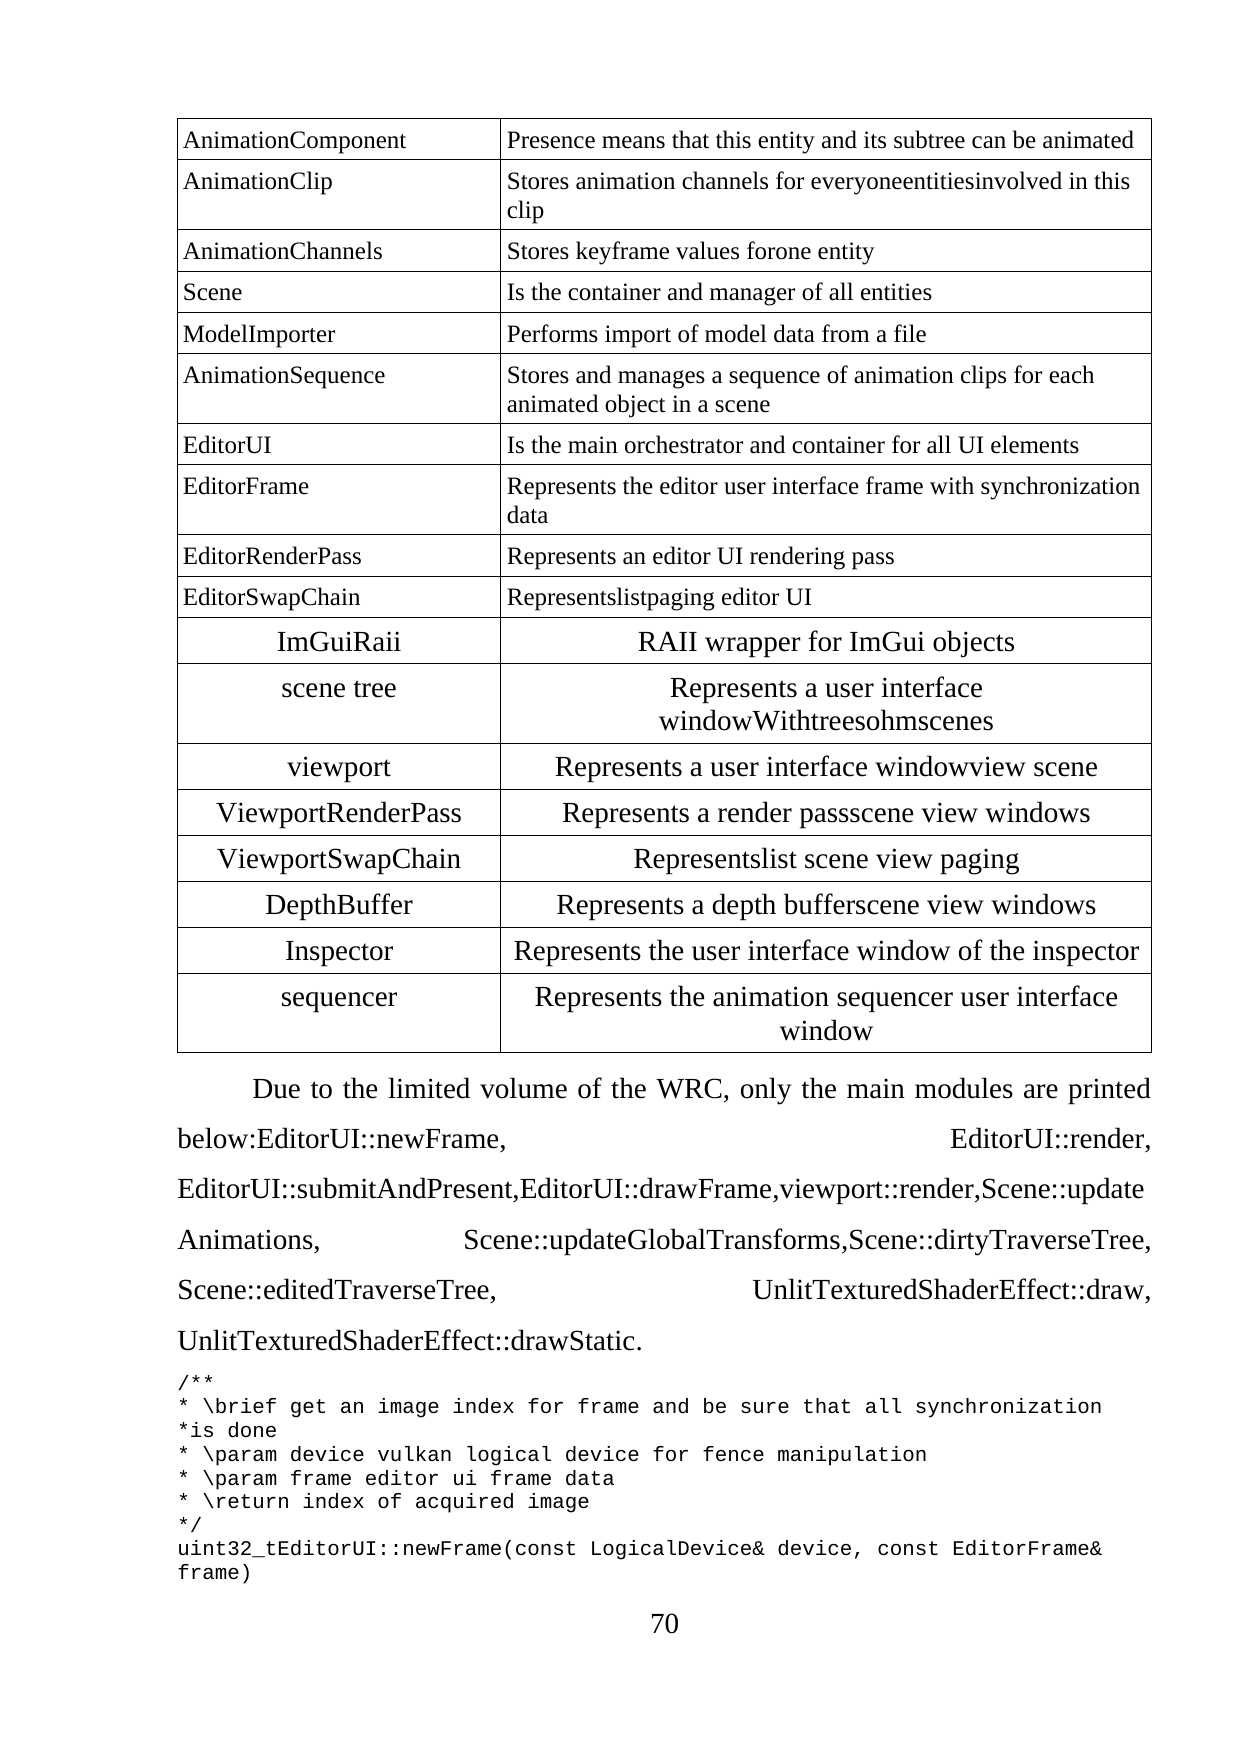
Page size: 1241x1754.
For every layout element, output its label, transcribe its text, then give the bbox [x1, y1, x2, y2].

table_cell Represents a render passscene view windows [501, 790, 1151, 834]
table_cell AnimationChannels [178, 230, 500, 271]
table_cell Representslistpaging editor UI [501, 577, 1151, 617]
table_cell sequencer [178, 974, 500, 1052]
table_cell Represents a user interface windowview scene [501, 744, 1151, 788]
table_cell Stores animation channels for everyoneentitiesinvolved in this clip [501, 160, 1151, 229]
table_cell EditorFrame [178, 465, 500, 534]
text * \brief get an image index for frame and be sure that all synchronization [177, 1397, 1152, 1420]
table_cell Represents a depth bufferscene view windows [501, 882, 1151, 927]
table_cell Is the container and manager of all entities [501, 272, 1151, 312]
table_cell ModelImporter [178, 313, 500, 353]
table_cell Represents an editor UI rendering pass [501, 535, 1151, 576]
table_cell Representslist scene view paging [501, 836, 1151, 881]
table_cell ViewportRenderPass [178, 790, 500, 834]
text Due to the limited volume of the WRC, only the main modules are printed below:EditorUI::newFrame, EditorUI::render, EditorUI::submitAndPresent,EditorUI::drawFrame,viewport::render,Scene::updateAnimations, Scene::updateGlobalTransforms,Scene::dirtyTraverseTree, Scene::editedTraverseTree, UnlitTexturedShaderEffect::draw, UnlitTexturedShaderEffect::drawStatic. [177, 1071, 1152, 1356]
table_cell ViewportSwapChain [178, 836, 500, 881]
table_cell Is the main orchestrator and container for all UI elements [501, 424, 1151, 464]
table_cell viewport [178, 744, 500, 788]
table_cell ImGuiRaii [178, 618, 500, 663]
table_cell Inspector [178, 928, 500, 973]
table_cell Represents a user interface windowWithtreesohmscenes [501, 664, 1151, 742]
table_cell EditorRenderPass [178, 535, 500, 576]
table_cell EditorUI [178, 424, 500, 464]
table_cell AnimationSequence [178, 354, 500, 423]
text */ [177, 1515, 1152, 1538]
table_cell Stores and manages a sequence of animation clips for each animated object in a scene [501, 354, 1151, 423]
text uint32_tEditorUI::newFrame(const LogicalDevice& device, const EditorFrame& [177, 1538, 1152, 1562]
text frame) [177, 1562, 1152, 1586]
table_cell DepthBuffer [178, 882, 500, 927]
table_cell AnimationClip [178, 160, 500, 229]
table_cell Stores keyframe values ​​forone entity [501, 230, 1151, 271]
table_cell AnimationComponent [178, 119, 500, 159]
table_cell Represents the animation sequencer user interface window [501, 974, 1151, 1052]
table_cell Scene [178, 272, 500, 312]
table_cell scene tree [178, 664, 500, 742]
text * \return index of acquired image [177, 1491, 1152, 1515]
table_cell Performs import of model data from a file [501, 313, 1151, 353]
table_cell Represents the editor user interface frame with synchronization data [501, 465, 1151, 534]
text * \param device vulkan logical device for fence manipulation [177, 1444, 1152, 1467]
table_cell RAII wrapper for ImGui objects [501, 618, 1151, 663]
table_cell Represents the user interface window of the inspector [501, 928, 1151, 973]
text /** [177, 1373, 1152, 1397]
table_cell EditorSwapChain [178, 577, 500, 617]
text * \param frame editor ui frame data [177, 1467, 1152, 1491]
table_cell Presence means that this entity and its subtree can be animated [501, 119, 1151, 159]
text *is done [177, 1420, 1152, 1444]
